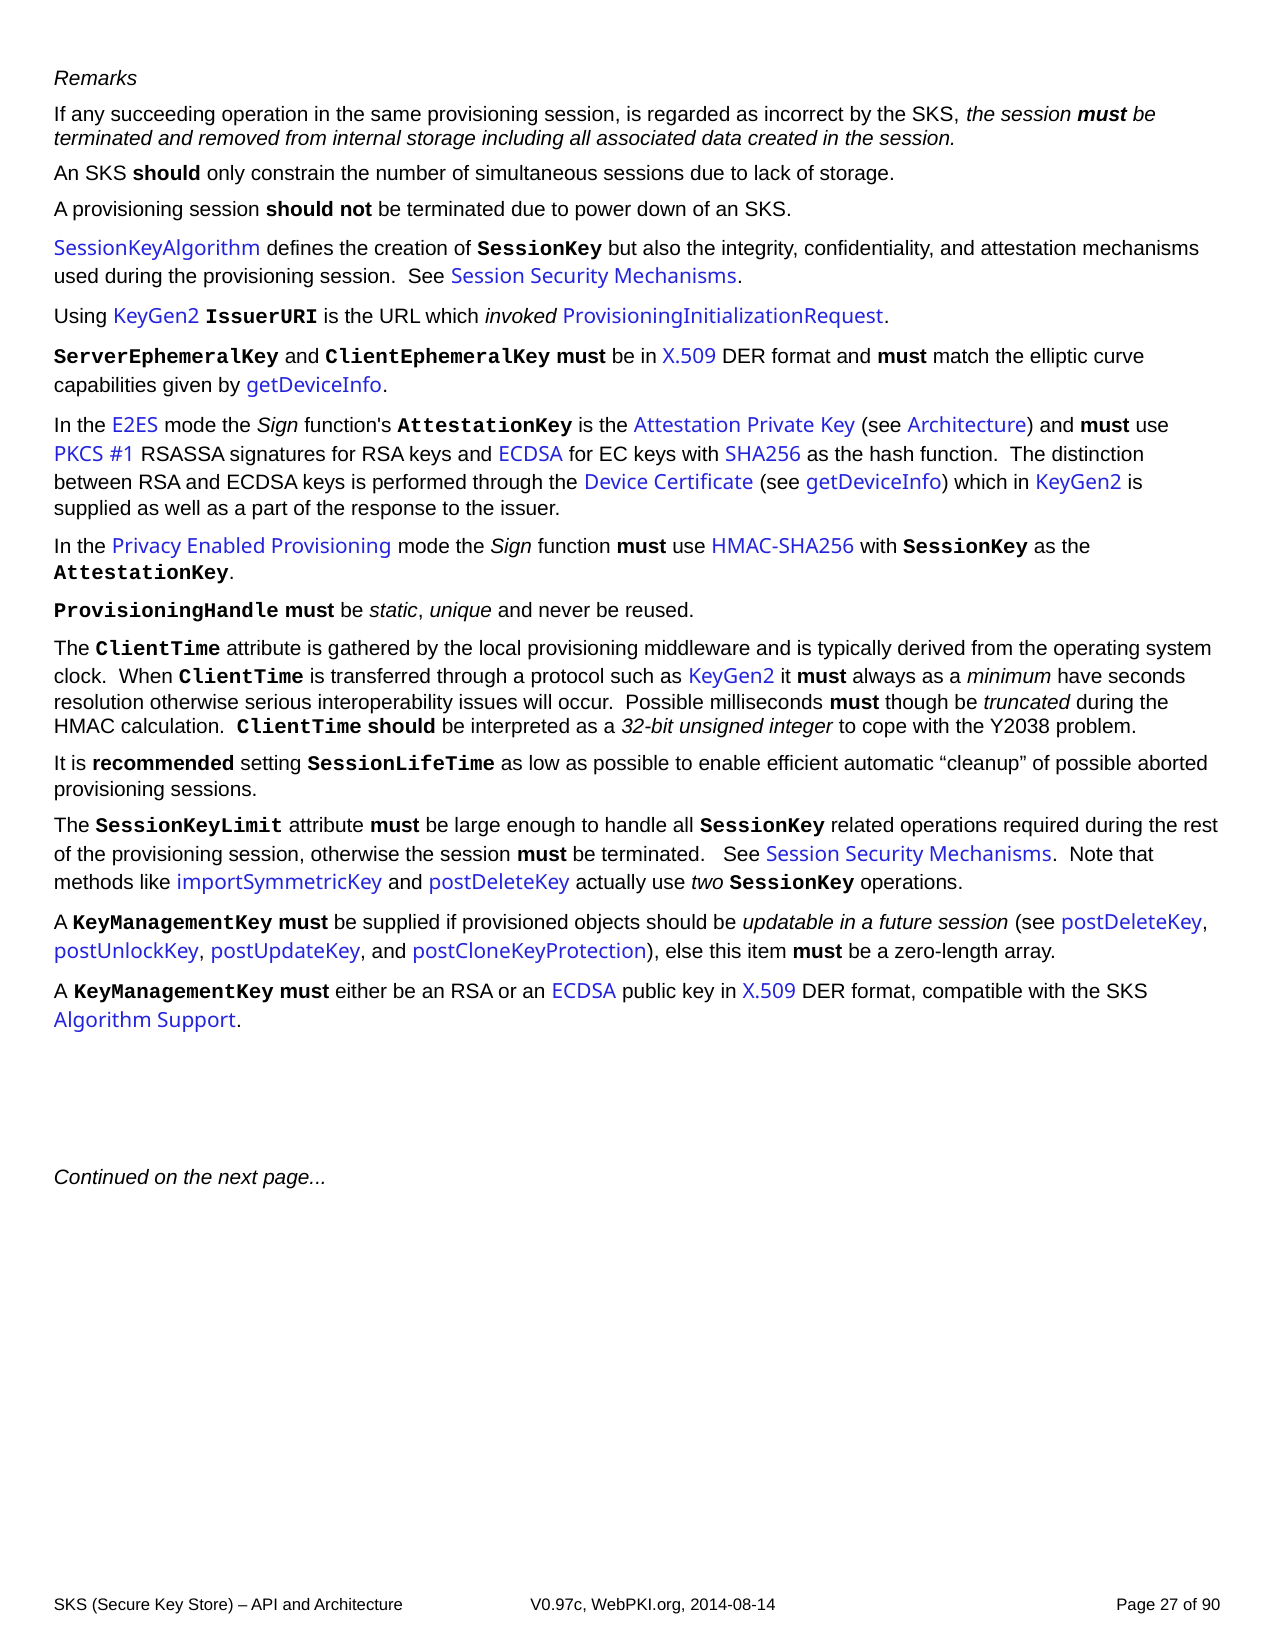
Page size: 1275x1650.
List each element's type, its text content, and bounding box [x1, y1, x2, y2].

text Using KeyGen2 IssuerURI is the URL which invoked ProvisioningInitializationRequest. [54, 301, 1221, 330]
text SessionKeyAlgorithm defines the creation of SessionKey but also the integrity, confidentiality, and attestation mechanisms used during the provisioning session. See Session Security Mechanisms. [54, 233, 1221, 289]
text In the E2ES mode the Sign function's AttestationKey is the Attestation Private Key (see Architecture) and must use PKCS #1 RSASSA signatures for RSA keys and ECDSA for EC keys with SHA256 as the hash function. The distinction between RSA and ECDSA keys is performed through the Device Certificate (see getDeviceInfo) which in KeyGen2 is supplied as well as a part of the response to the issuer. [54, 410, 1221, 520]
text Continued on the next page... [54, 1165, 1221, 1189]
text The ClientTime attribute is gathered by the local provisioning middleware and is typically derived from the operating system clock. When ClientTime is transferred through a protocol such as KeyGen2 it must always as a minimum have seconds resolution otherwise serious interoperability issues will occur. Possible milliseconds must though be truncated during the HMAC calculation. ClientTime should be interpreted as a 32-bit unsigned integer to cope with the Y2038 problem. [54, 635, 1221, 739]
text Remarks [54, 66, 1221, 90]
text ServerEphemeralKey and ClientEphemeralKey must be in X.509 DER format and must match the elliptic curve capabilities given by getDeviceInfo. [54, 342, 1221, 399]
text A KeyManagementKey must either be an RSA or an ECDSA public key in X.509 DER format, compatible with the SKS Algorithm Support. [54, 976, 1221, 1033]
text A KeyManagementKey must be supplied if provisioned objects should be updatable in a future session (see postDeleteKey, postUnlockKey, postUpdateKey, and postCloneKeyProtection), else this item must be a zero-length array. [54, 907, 1221, 964]
text The SessionKeyLimit attribute must be large enough to handle all SessionKey related operations required during the rest of the provisioning session, otherwise the session must be terminated. See Session Security Mechanisms. Note that methods like importSymmetricKey and postDeleteKey actually use two SessionKey operations. [54, 813, 1221, 896]
text ProvisioningHandle must be static, unique and never be reused. [54, 598, 1221, 623]
text In the Privacy Enabled Provisioning mode the Sign function must use HMAC-SHA256 with SessionKey as the AttestationKey. [54, 532, 1221, 586]
text If any succeeding operation in the same provisioning session, is regarded as incorrect by the SKS, the session must be terminated and removed from internal storage including all associated data created in the session. [54, 101, 1221, 149]
text A provisioning session should not be terminated due to power down of an SKS. [54, 197, 1221, 221]
text An SKS should only constrain the number of simultaneous sessions due to lack of storage. [54, 161, 1221, 185]
text It is recommended setting SessionLifeTime as low as possible to enable efficient automatic “cleanup” of possible aborted provisioning sessions. [54, 751, 1221, 801]
